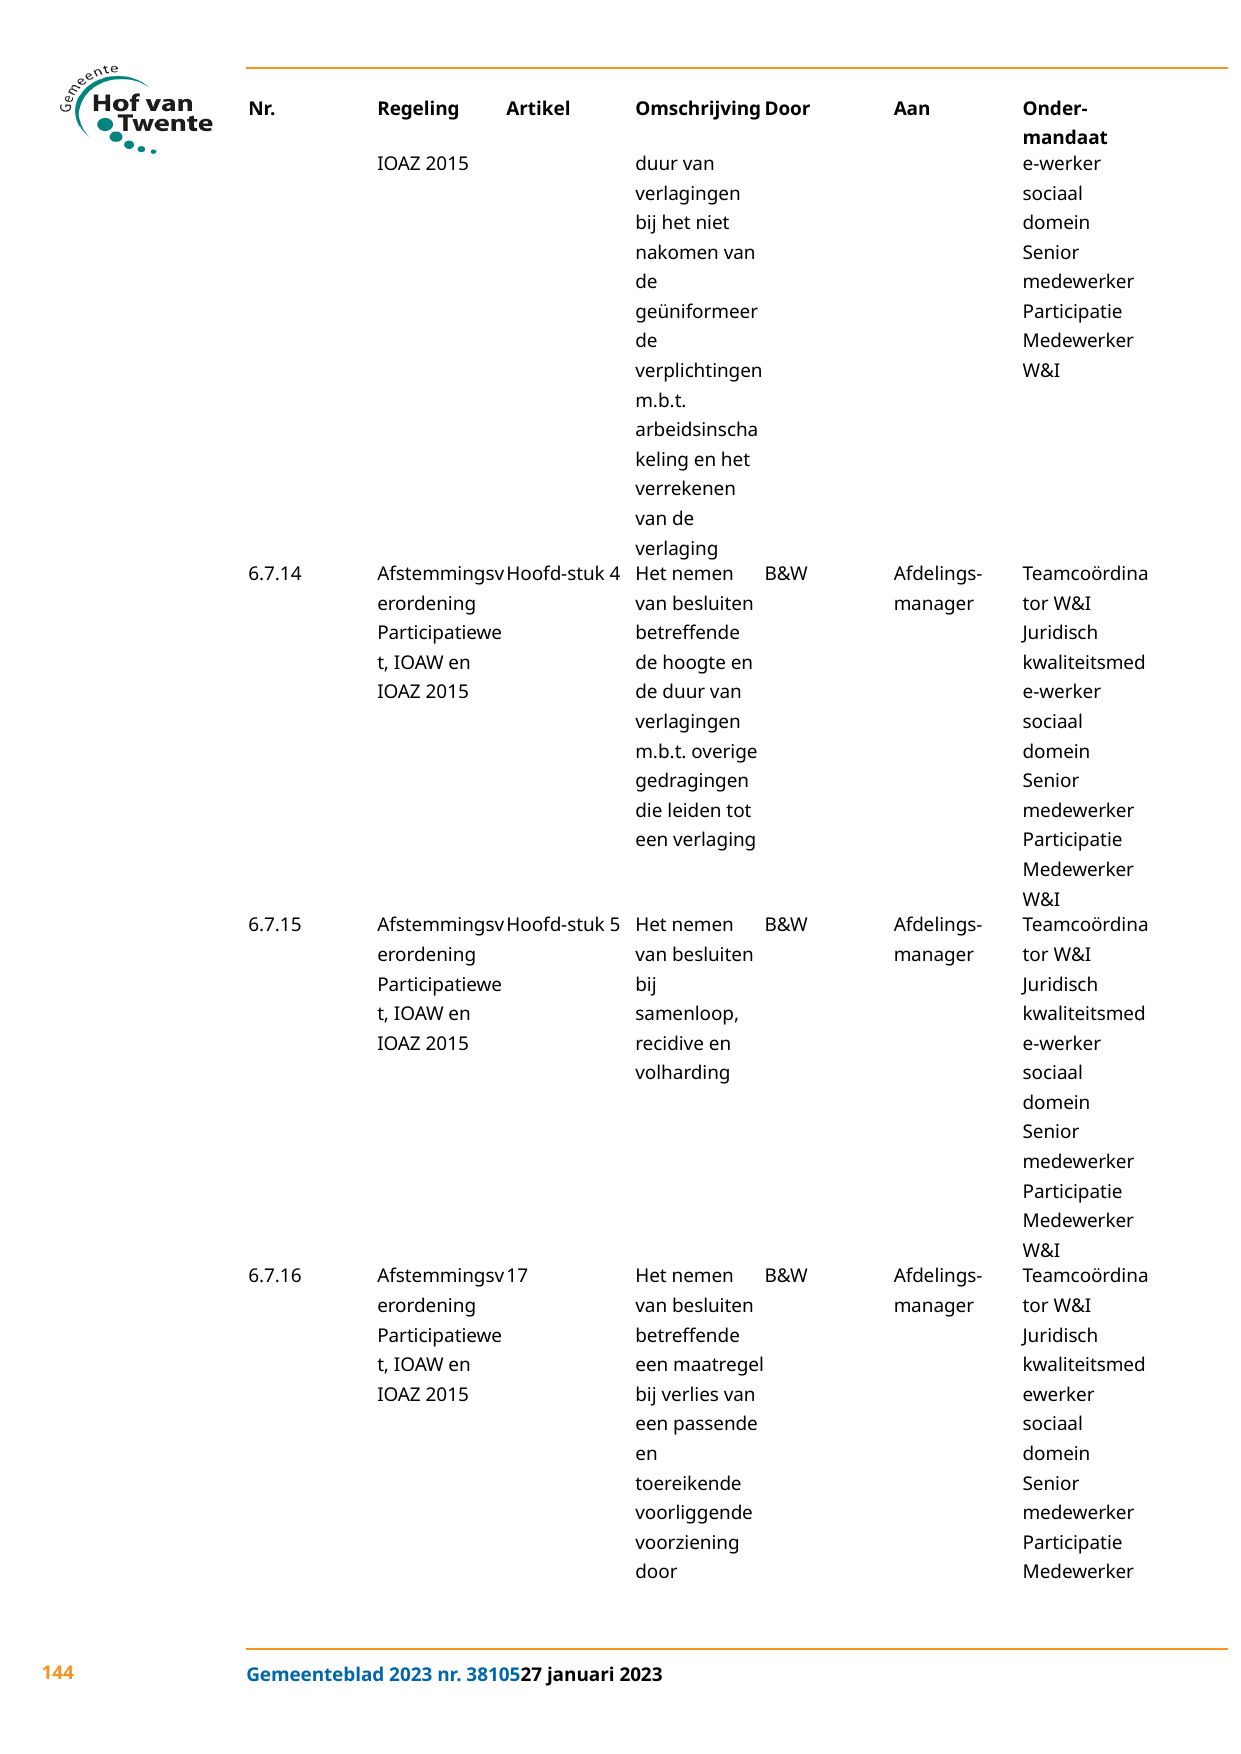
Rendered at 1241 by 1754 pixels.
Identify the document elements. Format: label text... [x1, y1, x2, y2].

table_cell Afstemmingsverordening Participatiewet, IOAW en IOAZ 2015 [377, 912, 506, 1263]
table_header Door [764, 95, 893, 150]
table_cell B&W [764, 912, 893, 1263]
table_cell IOAZ 2015 [377, 150, 506, 560]
table_cell Afstemmingsverordening Participatiewet, IOAW en IOAZ 2015 [377, 1263, 506, 1584]
table_cell Afdelings-manager [894, 912, 1022, 1263]
table_cell B&W [764, 560, 893, 912]
table_cell 6.7.15 [248, 912, 377, 1263]
table_header Nr. [248, 95, 377, 150]
table_cell Afdelings-manager [894, 1263, 1022, 1584]
table_cell [764, 150, 893, 560]
table_cell 17 [506, 1263, 635, 1584]
table_cell Hoofd-stuk 4 [506, 560, 635, 912]
table_header Aan [894, 95, 1022, 150]
table_header Omschrijving [635, 95, 764, 150]
table_cell Het nemen van besluiten betreffende een maatregel bij verlies van een passende en toereikende voorliggende voorziening door [635, 1263, 764, 1584]
table_cell [248, 150, 377, 560]
table_header Onder-mandaat [1023, 95, 1152, 150]
picture [41, 47, 231, 172]
table_header Regeling [377, 95, 506, 150]
table_cell Afdelings-manager [894, 560, 1022, 912]
table_header Artikel [506, 95, 635, 150]
table_cell Teamcoördinator W&I Juridisch kwaliteitsmede-werker sociaal domein Senior medewerker Participatie Medewerker W&I [1023, 560, 1152, 912]
table_cell duur van verlagingen bij het niet nakomen van de geüniformeerde verplichtingen m.b.t. arbeidsinschakeling en het verrekenen van de verlaging [635, 150, 764, 560]
table_cell [506, 150, 635, 560]
table_cell Teamcoördinator W&I Juridisch kwaliteitsmede-werker sociaal domein Senior medewerker Participatie Medewerker W&I [1023, 912, 1152, 1263]
table_cell Het nemen van besluiten betreffende de hoogte en de duur van verlagingen m.b.t. overige gedragingen die leiden tot een verlaging [635, 560, 764, 912]
table_cell Teamcoördinator W&I Juridisch kwaliteitsmedewerker sociaal domein Senior medewerker Participatie Medewerker [1023, 1263, 1152, 1584]
table_cell Het nemen van besluiten bij samenloop, recidive en volharding [635, 912, 764, 1263]
table_cell 6.7.14 [248, 560, 377, 912]
table_cell Afstemmingsverordening Participatiewet, IOAW en IOAZ 2015 [377, 560, 506, 912]
table_cell e-werker sociaal domein Senior medewerker Participatie Medewerker W&I [1023, 150, 1152, 560]
table_cell B&W [764, 1263, 893, 1584]
table_cell 6.7.16 [248, 1263, 377, 1584]
table_cell Hoofd-stuk 5 [506, 912, 635, 1263]
table_cell [894, 150, 1022, 560]
